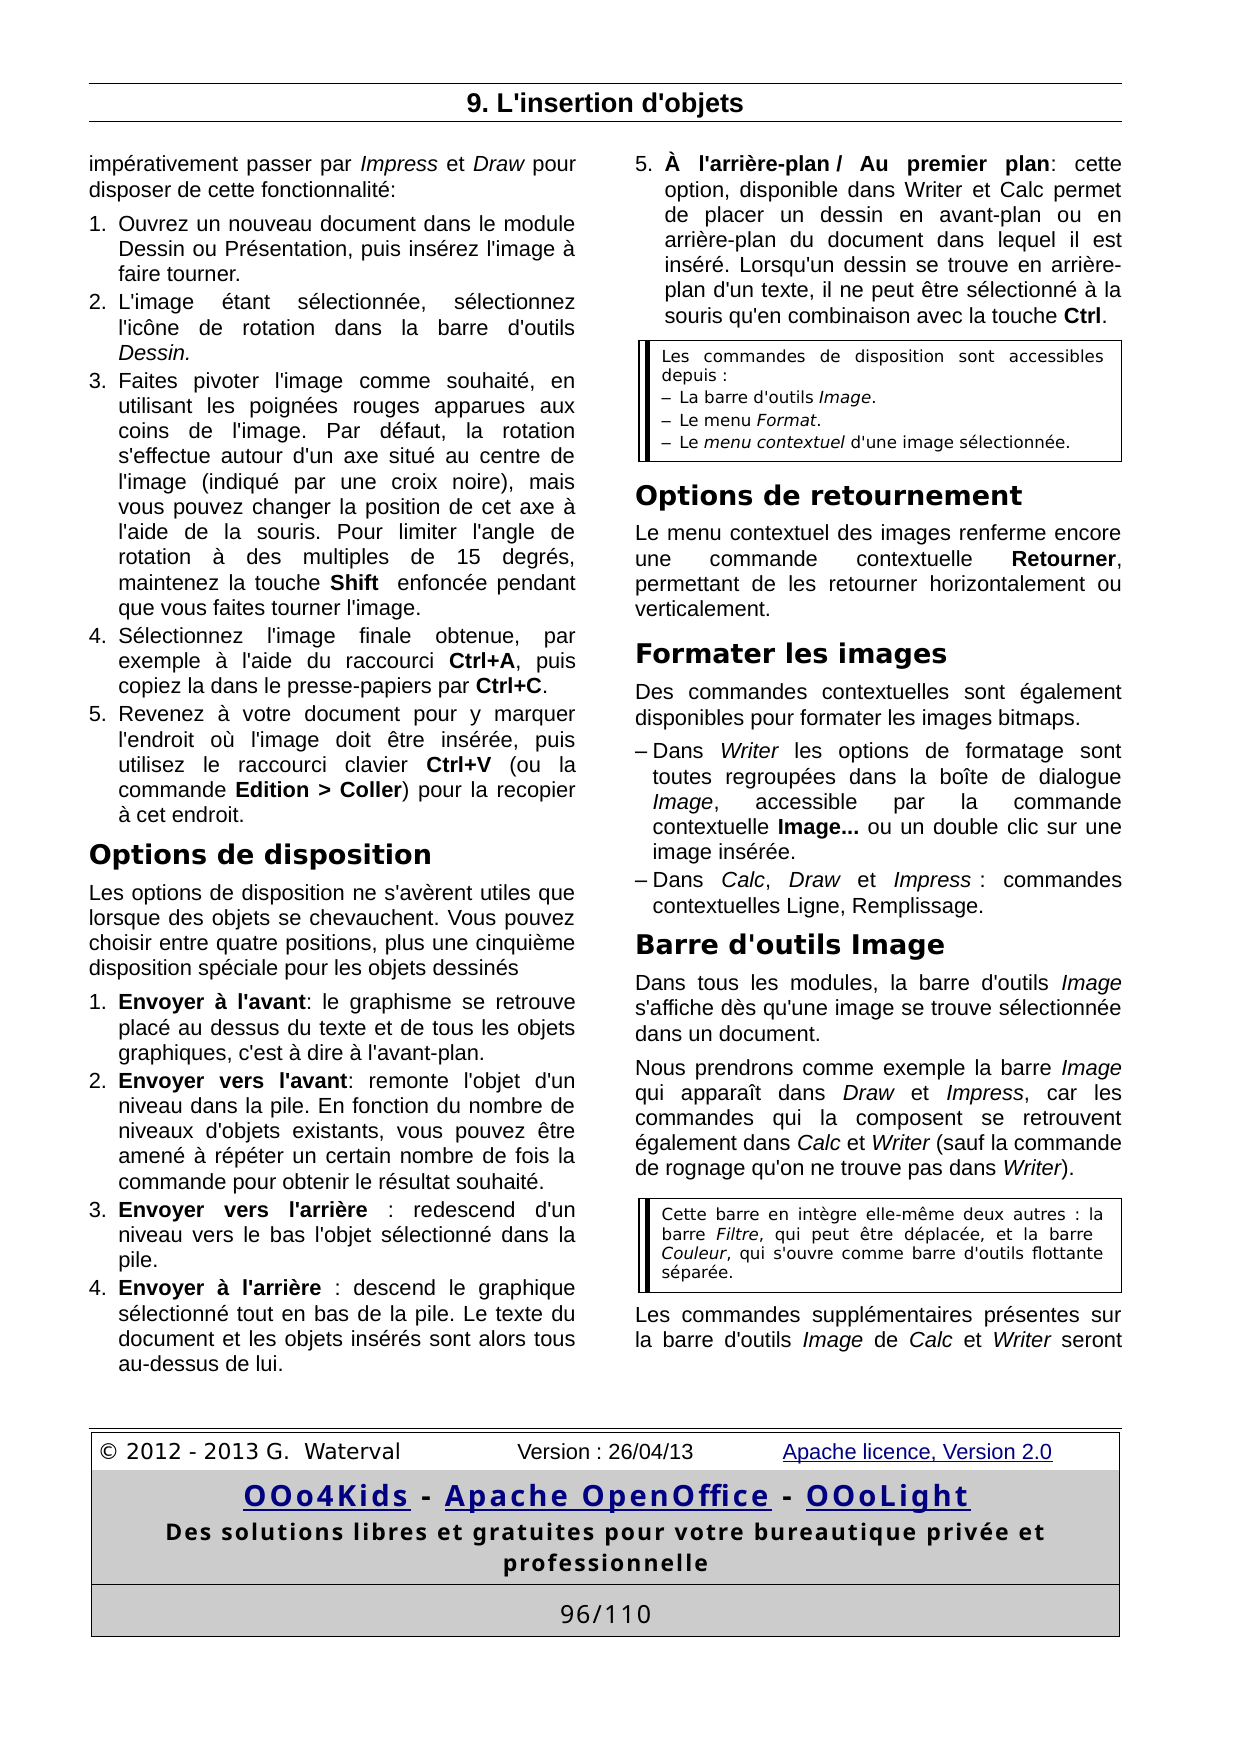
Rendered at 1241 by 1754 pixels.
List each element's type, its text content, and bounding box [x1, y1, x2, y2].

list Envoyer vers l'avant: remonte l'objet d'un niveau dans la pile. En fonction du nombre de niveaux d'objets existants, vous pouvez être amené à répéter un certain nombre de fois la commande pour obtenir le résultat souhaité. [88, 1068, 576, 1194]
text Les commandes supplémentaires présentes sur la barre d'outils Image de Calc et Writer seront [635, 1301, 1122, 1352]
list Sélectionnez l'image finale obtenue, par exemple à l'aide du raccourci Ctrl+A, puis copiez la dans le presse-papiers par Ctrl+C. [88, 623, 576, 698]
subtitle Options de disposition [88, 839, 576, 871]
table_header Cette barre en intègre elle-même deux autres : la barre Filtre, qui peut être déplacée, et la barre Couleur, qui s'ouvre comme barre d'outils flottante séparée. [650, 1199, 1121, 1292]
subtitle Options de retournement [635, 480, 1122, 511]
text impérativement passer par Impress et Draw pour disposer de cette fonctionnalité: [88, 151, 576, 202]
list Envoyer vers l'arrière : redescend d'un niveau vers le bas l'objet sélectionné dans la pile. [88, 1197, 576, 1272]
list Dans Writer les options de formatage sont toutes regroupées dans la boîte de dialogue Image, accessible par la commande contextuelle Image... ou un double clic sur une image insérée. [635, 738, 1122, 864]
list Faites pivoter l'image comme souhaité, en utilisant les poignées rouges apparues aux coins de l'image. Par défaut, la rotation s'effectue autour d'un axe situé au centre de l'image (indiqué par une croix noire), mais vous pouvez changer la position de cet axe à l'aide de la souris. Pour limiter l'angle de rotation à des multiples de 15 degrés, maintenez la touche Shift enfoncée pendant que vous faites tourner l'image. [88, 368, 576, 620]
list Envoyer à l'avant: le graphisme se retrouve placé au dessus du texte et de tous les objets graphiques, c'est à dire à l'avant-plan. [88, 989, 576, 1065]
subtitle Formater les images [635, 639, 1122, 670]
subtitle Barre d'outils Image [635, 929, 1122, 961]
text Les options de disposition ne s'avèrent utiles que lorsque des objets se chevauchent. Vous pouvez choisir entre quatre positions, plus une cinquième disposition spéciale pour les objets dessinés [88, 879, 576, 980]
list À l'arrière-plan / Au premier plan: cette option, disponible dans Writer et Calc permet de placer un dessin en avant-plan ou en arrière-plan du document dans lequel il est inséré. Lorsqu'un dessin se trouve en arrière-plan d'un texte, il ne peut être sélectionné à la souris qu'en combinaison avec la touche Ctrl. [635, 151, 1122, 328]
list Envoyer à l'arrière : descend le graphique sélectionné tout en bas de la pile. Le texte du document et les objets insérés sont alors tous au-dessus de lui. [88, 1275, 576, 1376]
text Dans tous les modules, la barre d'outils Image s'affiche dès qu'une image se trouve sélectionnée dans un document. [635, 970, 1122, 1046]
list Revenez à votre document pour y marquer l'endroit où l'image doit être insérée, puis utilisez le raccourci clavier Ctrl+V (ou la commande Edition > Coller) pour la recopier à cet endroit. [88, 701, 576, 827]
text Des commandes contextuelles sont également disponibles pour formater les images bitmaps. [635, 679, 1122, 729]
text Nous prendrons comme exemple la barre Image qui apparaît dans Draw et Impress, car les commandes qui la composent se retrouvent également dans Calc et Writer (sauf la commande de rognage qu'on ne trouve pas dans Writer). [635, 1054, 1122, 1181]
list Dans Calc, Draw et Impress : commandes contextuelles Ligne, Remplissage. [635, 867, 1122, 918]
text Le menu contextuel des images renferme encore une commande contextuelle Retourner, permettant de les retourner horizontalement ou verticalement. [635, 520, 1122, 621]
list Ouvrez un nouveau document dans le module Dessin ou Présentation, puis insérez l'image à faire tourner. [88, 211, 576, 286]
list L'image étant sélectionnée, sélectionnez l'icône de rotation dans la barre d'outils Dessin. [88, 289, 576, 365]
table_header Les commandes de disposition sont accessibles depuis : La barre d'outils Image. Le menu Format. Le menu contextuel d'une image sélectionnée. [650, 341, 1121, 461]
